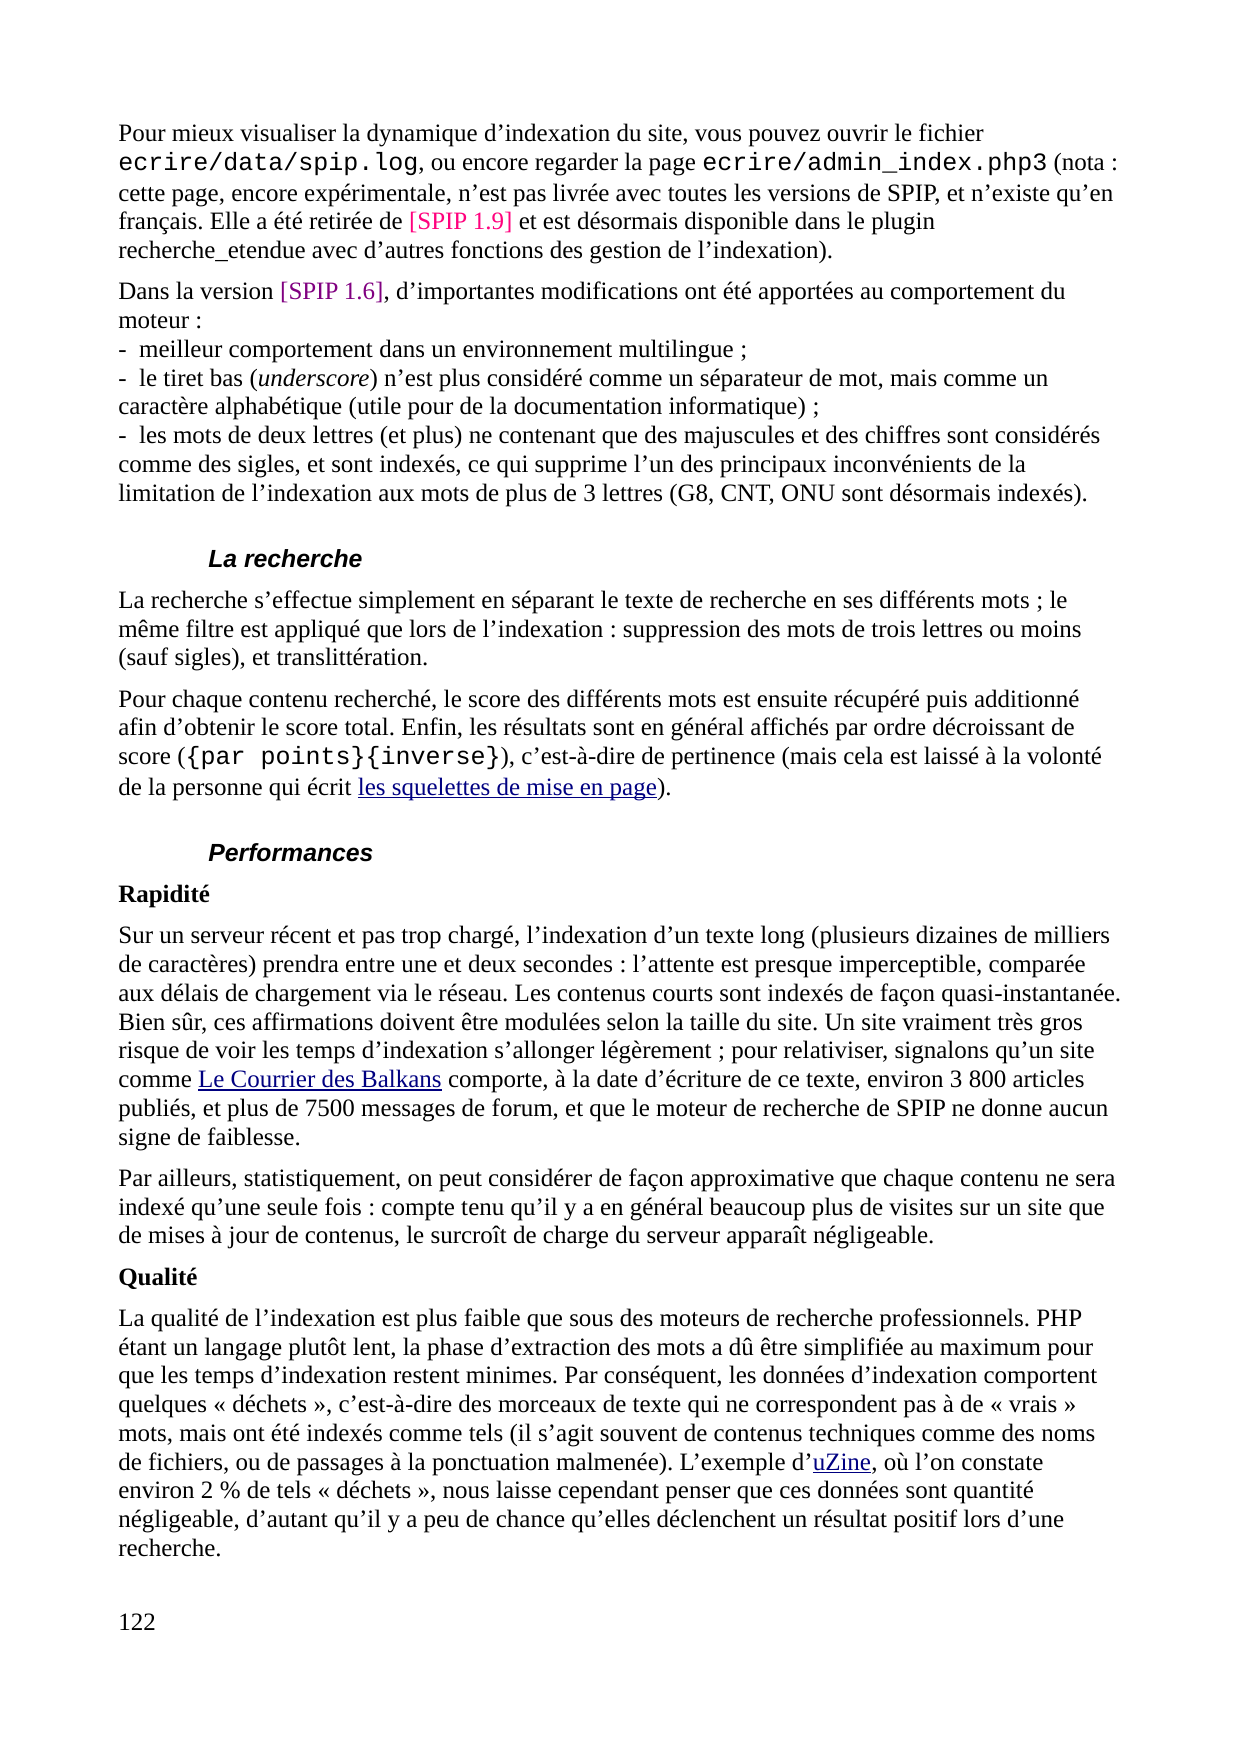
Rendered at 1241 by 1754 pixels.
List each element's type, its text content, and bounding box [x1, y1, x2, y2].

text Dans la version [SPIP 1.6], d’importantes modifications ont été apportées au comportement du moteur : - meilleur comportement dans un environnement multilingue ; - le tiret bas (underscore) n’est plus considéré comme un séparateur de mot, mais comme un caractère alphabétique (utile pour de la documentation informatique) ; - les mots de deux lettres (et plus) ne contenant que des majuscules et des chiffres sont considérés comme des sigles, et sont indexés, ce qui supprime l’un des principaux inconvénients de la limitation de l’indexation aux mots de plus de 3 lettres (G8, CNT, ONU sont désormais indexés). [118, 276, 1122, 506]
text Sur un serveur récent et pas trop chargé, l’indexation d’un texte long (plusieurs dizaines de milliers de caractères) prendra entre une et deux secondes : l’attente est presque imperceptible, comparée aux délais de chargement via le réseau. Les contenus courts sont indexés de façon quasi-instantanée. Bien sûr, ces affirmations doivent être modulées selon la taille du site. Un site vraiment très gros risque de voir les temps d’indexation s’allonger légèrement ; pour relativiser, signalons qu’un site comme Le Courrier des Balkans comporte, à la date d’écriture de ce texte, environ 3 800 articles publiés, et plus de 7500 messages de forum, et que le moteur de recherche de SPIP ne donne aucun signe de faiblesse. [118, 921, 1122, 1151]
subtitle Performances [118, 838, 1122, 867]
text Qualité [118, 1262, 1122, 1291]
text Par ailleurs, statistiquement, on peut considérer de façon approximative que chaque contenu ne sera indexé qu’une seule fois : compte tenu qu’il y a en général beaucoup plus de visites sur un site que de mises à jour de contenus, le surcroît de charge du serveur apparaît négligeable. [118, 1163, 1122, 1249]
text La qualité de l’indexation est plus faible que sous des moteurs de recherche professionnels. PHP étant un langage plutôt lent, la phase d’extraction des mots a dû être simplifiée au maximum pour que les temps d’indexation restent minimes. Par conséquent, les données d’indexation comportent quelques « déchets », c’est-à-dire des morceaux de texte qui ne correspondent pas à de « vrais » mots, mais ont été indexés comme tels (il s’agit souvent de contenus techniques comme des noms de fichiers, ou de passages à la ponctuation malmenée). L’exemple d’uZine, où l’on constate environ 2 % de tels « déchets », nous laisse cependant penser que ces données sont quantité négligeable, d’autant qu’il y a peu de chance qu’elles déclenchent un résultat positif lors d’une recherche. [118, 1303, 1122, 1562]
text Pour chaque contenu recherché, le score des différents mots est ensuite récupéré puis additionné afin d’obtenir le score total. Enfin, les résultats sont en général affichés par ordre décroissant de score ({par points}{inverse}), c’est-à-dire de pertinence (mais cela est laissé à la volonté de la personne qui écrit les squelettes de mise en page). [118, 684, 1122, 801]
subtitle La recherche [118, 544, 1122, 572]
text La recherche s’effectue simplement en séparant le texte de recherche en ses différents mots ; le même filtre est appliqué que lors de l’indexation : suppression des mots de trois lettres ou moins (sauf sigles), et translittération. [118, 585, 1122, 671]
text Pour mieux visualiser la dynamique d’indexation du site, vous pouvez ouvrir le fichier ecrire/data/spip.log, ou encore regarder la page ecrire/admin_index.php3 (nota : cette page, encore expérimentale, n’est pas livrée avec toutes les versions de SPIP, et n’existe qu’en français. Elle a été retirée de [SPIP 1.9] et est désormais disponible dans le plugin recherche_etendue avec d’autres fonctions des gestion de l’indexation). [118, 118, 1122, 264]
text Rapidité [118, 879, 1122, 908]
